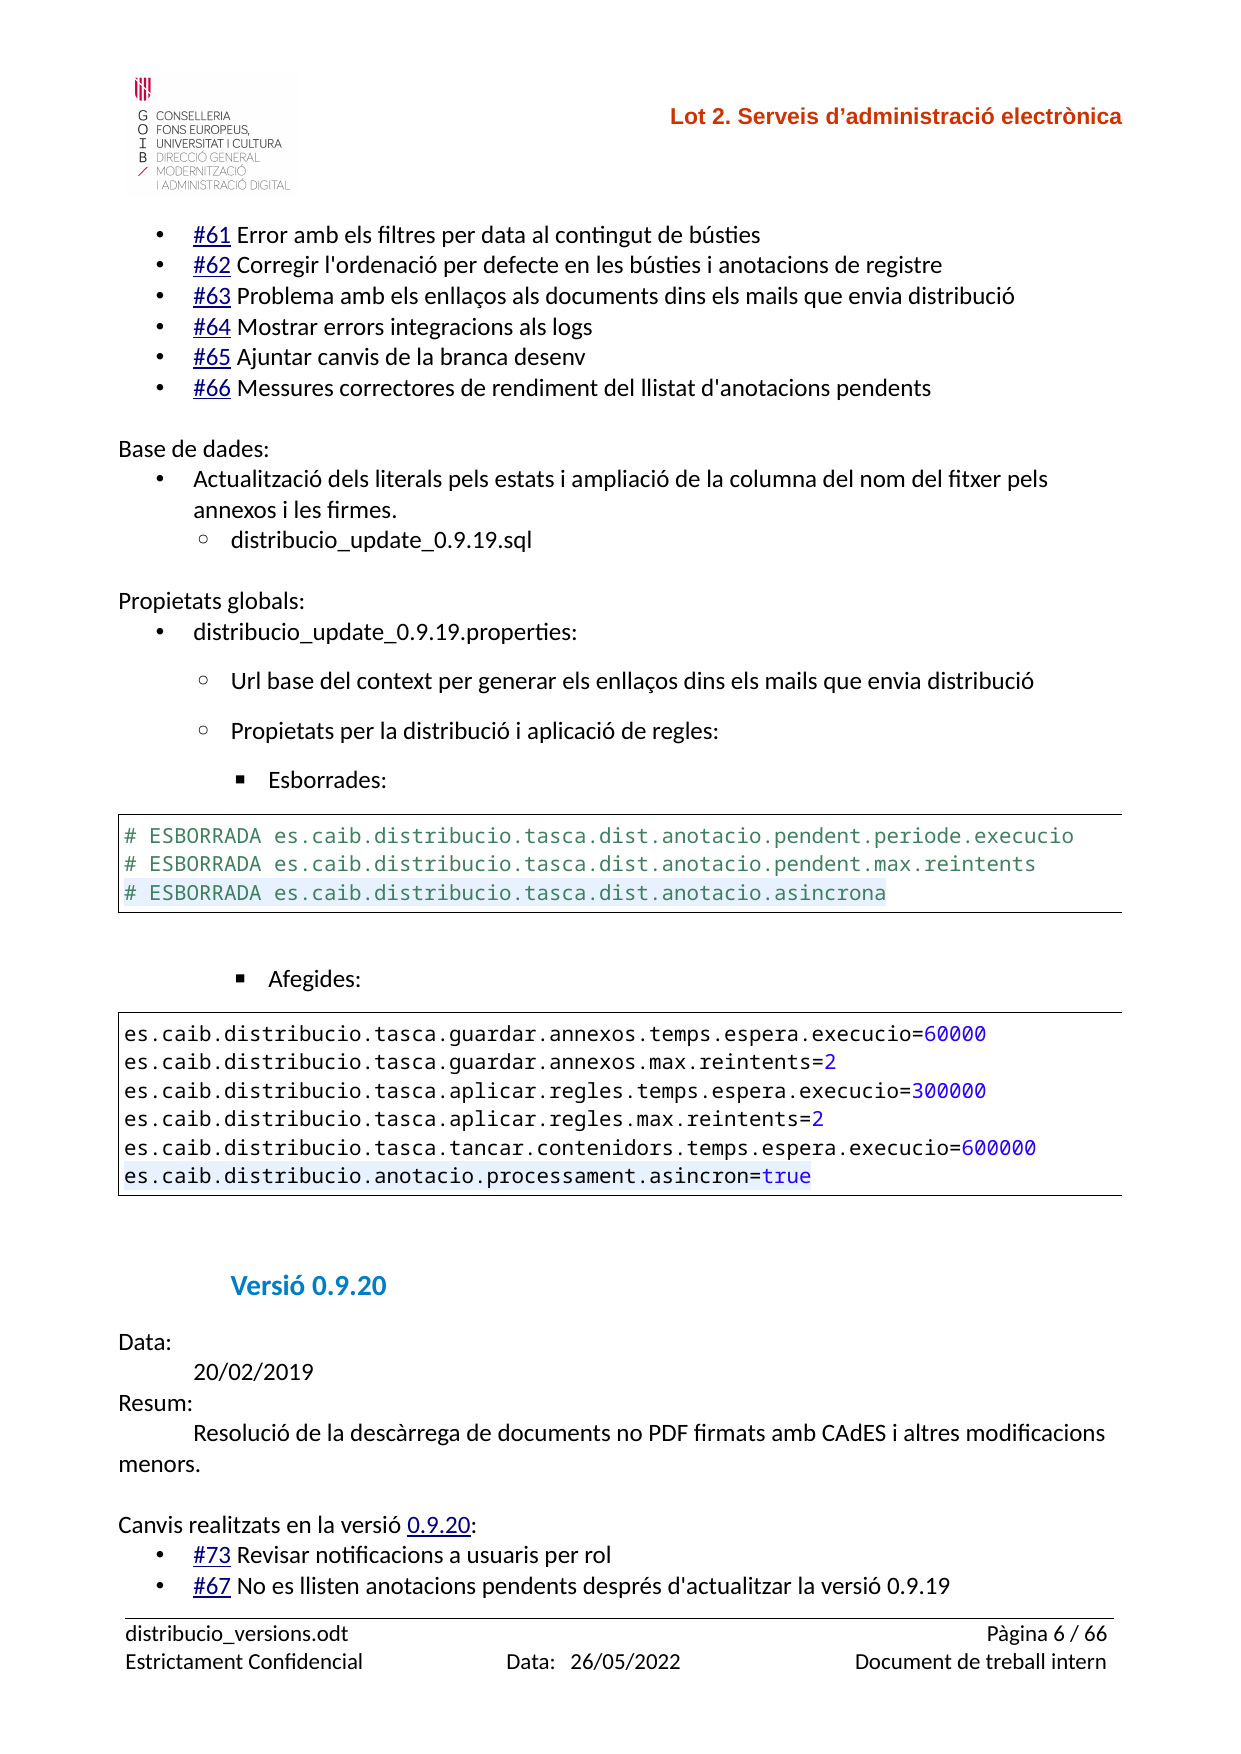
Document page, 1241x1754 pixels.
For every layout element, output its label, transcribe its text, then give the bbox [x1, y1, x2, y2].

table_header # ESBORRADA es.caib.distribucio.tasca.dist.anotacio.pendent.periode.execucio # ESBORRADA es.caib.distribucio.tasca.dist.anotacio.pendent.max.reintents # ESBORRADA es.caib.distribucio.tasca.dist.anotacio.asincrona [119, 815, 1122, 912]
subtitle Versió 0.9.20 [153, 1267, 1122, 1302]
list Url base del context per generar els enllaços dins els mails que envia distribució [193, 666, 1122, 696]
list #65 Ajuntar canvis de la branca desenv [156, 341, 1122, 372]
text Canvis realitzats en la versió 0.9.20: [118, 1509, 1122, 1539]
table_header es.caib.distribucio.tasca.guardar.annexos.temps.espera.execucio=60000 es.caib.distribucio.tasca.guardar.annexos.max.reintents=2 es.caib.distribucio.tasca.aplicar.regles.temps.espera.execucio=300000 es.caib.distribucio.tasca.aplicar.regles.max.reintents=2 es.caib.distribucio.tasca.tancar.contenidors.temps.espera.execucio=600000 es.caib.distribucio.anotacio.processament.asincron=true [119, 1013, 1122, 1195]
list distribucio_update_0.9.19.properties: [156, 616, 1122, 646]
text Resum: [118, 1387, 1122, 1417]
text 20/02/2019 [118, 1356, 1122, 1387]
list Afegides: [231, 963, 1122, 993]
picture [126, 70, 299, 197]
text Resolució de la descàrrega de documents no PDF firmats amb CAdES i altres modificacions menors. [118, 1417, 1122, 1478]
list #61 Error amb els filtres per data al contingut de bústies [156, 219, 1122, 250]
list #62 Corregir l'ordenació per defecte en les bústies i anotacions de registre [156, 250, 1122, 280]
list #64 Mostrar errors integracions als logs [156, 311, 1122, 341]
list Propietats per la distribució i aplicació de regles: [193, 715, 1122, 746]
list #63 Problema amb els enllaços als documents dins els mails que envia distribució [156, 280, 1122, 311]
list #67 No es llisten anotacions pendents després d'actualitzar la versió 0.9.19 [156, 1570, 1122, 1601]
list distribucio_update_0.9.19.sql [193, 524, 1122, 555]
text Base de dades: [118, 433, 1122, 463]
text Data: [118, 1326, 1122, 1356]
list #66 Messures correctores de rendiment del llistat d'anotacions pendents [156, 372, 1122, 402]
text Propietats globals: [118, 585, 1122, 616]
list Esborrades: [231, 765, 1122, 795]
list #73 Revisar notificacions a usuaris per rol [156, 1539, 1122, 1570]
list Actualització dels literals pels estats i ampliació de la columna del nom del fitxer pels annexos i les firmes. [156, 463, 1122, 524]
